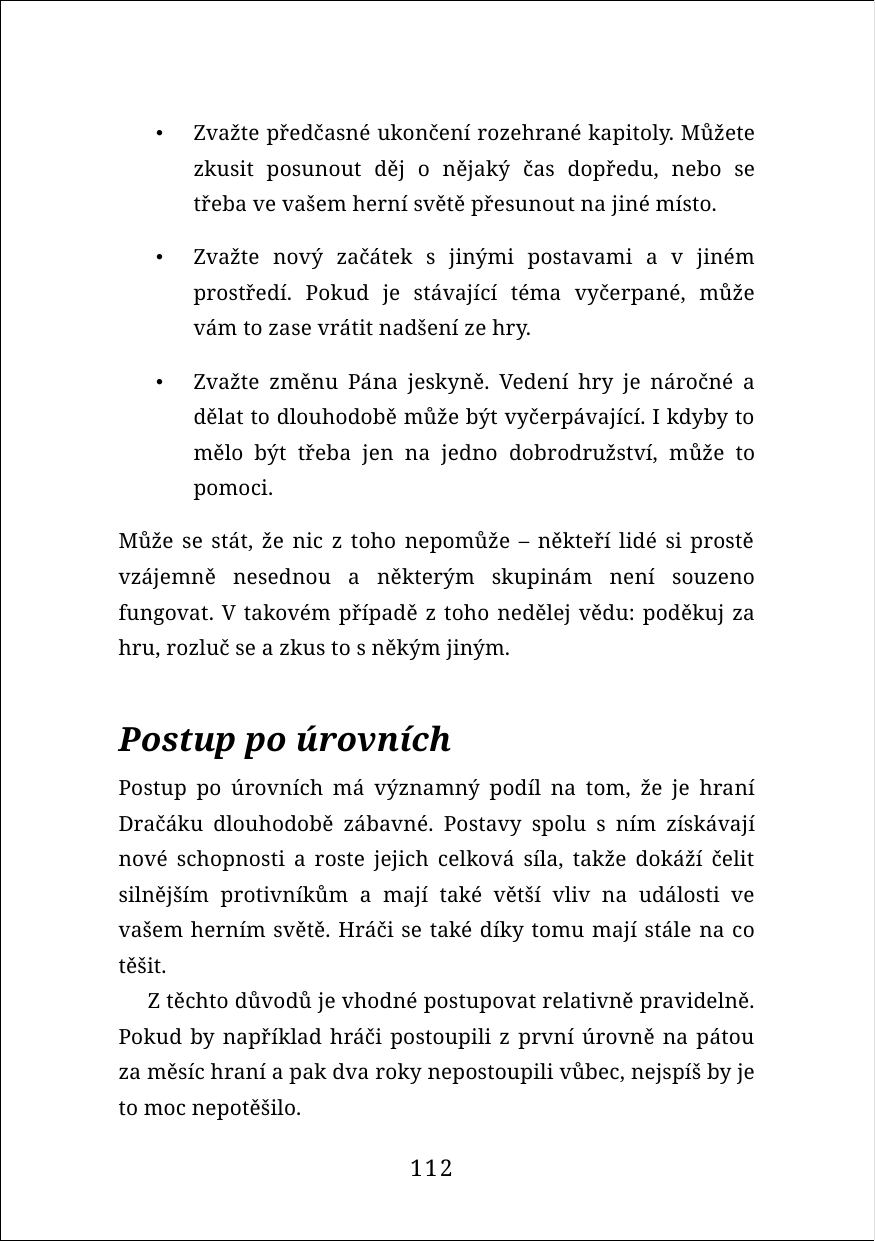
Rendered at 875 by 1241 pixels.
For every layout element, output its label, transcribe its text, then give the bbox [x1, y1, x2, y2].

text Postup po úrovních má významný podíl na tom, že je hraní Dračáku dlouhodobě zábavné. Postavy spolu s ním získávají nové schopnosti a roste jejich celková síla, takže dokáží čelit silnějším protivníkům a mají také větší vliv na události ve vašem herním světě. Hráči se také díky tomu mají stále na co těšit. Z těchto důvodů je vhodné postupovat relativně pravidelně. Pokud by například hráči postoupili z první úrovně na pátou za měsíc hraní a pak dva roky nepostoupili vůbec, nejspíš by je to moc nepotěšilo. [118, 773, 756, 1121]
text Může se stát, že nic z toho nepomůže – někteří lidé si prostě vzájemně nesednou a některým skupinám není souzeno fungovat. V takovém případě z toho nedělej vědu: poděkuj za hru, rozluč se a zkus to s někým jiným. [118, 527, 756, 662]
subtitle Postup po úrovních [118, 716, 756, 761]
list Zvažte změnu Pána jeskyně. Vedení hry je náročné a dělat to dlouhodobě může být vyčerpávající. I kdyby to mělo být třeba jen na jedno dobrodružství, může to pomoci. [156, 367, 756, 502]
list Zvažte předčasné ukončení rozehrané kapitoly. Můžete zkusit posunout děj o nějaký čas dopředu, nebo se třeba ve vašem herní světě přesunout na jiné místo. [156, 118, 756, 218]
list Zvažte nový začátek s jinými postavami a v jiném prostředí. Pokud je stávající téma vyčerpané, může vám to zase vrátit nadšení ze hry. [156, 242, 756, 342]
